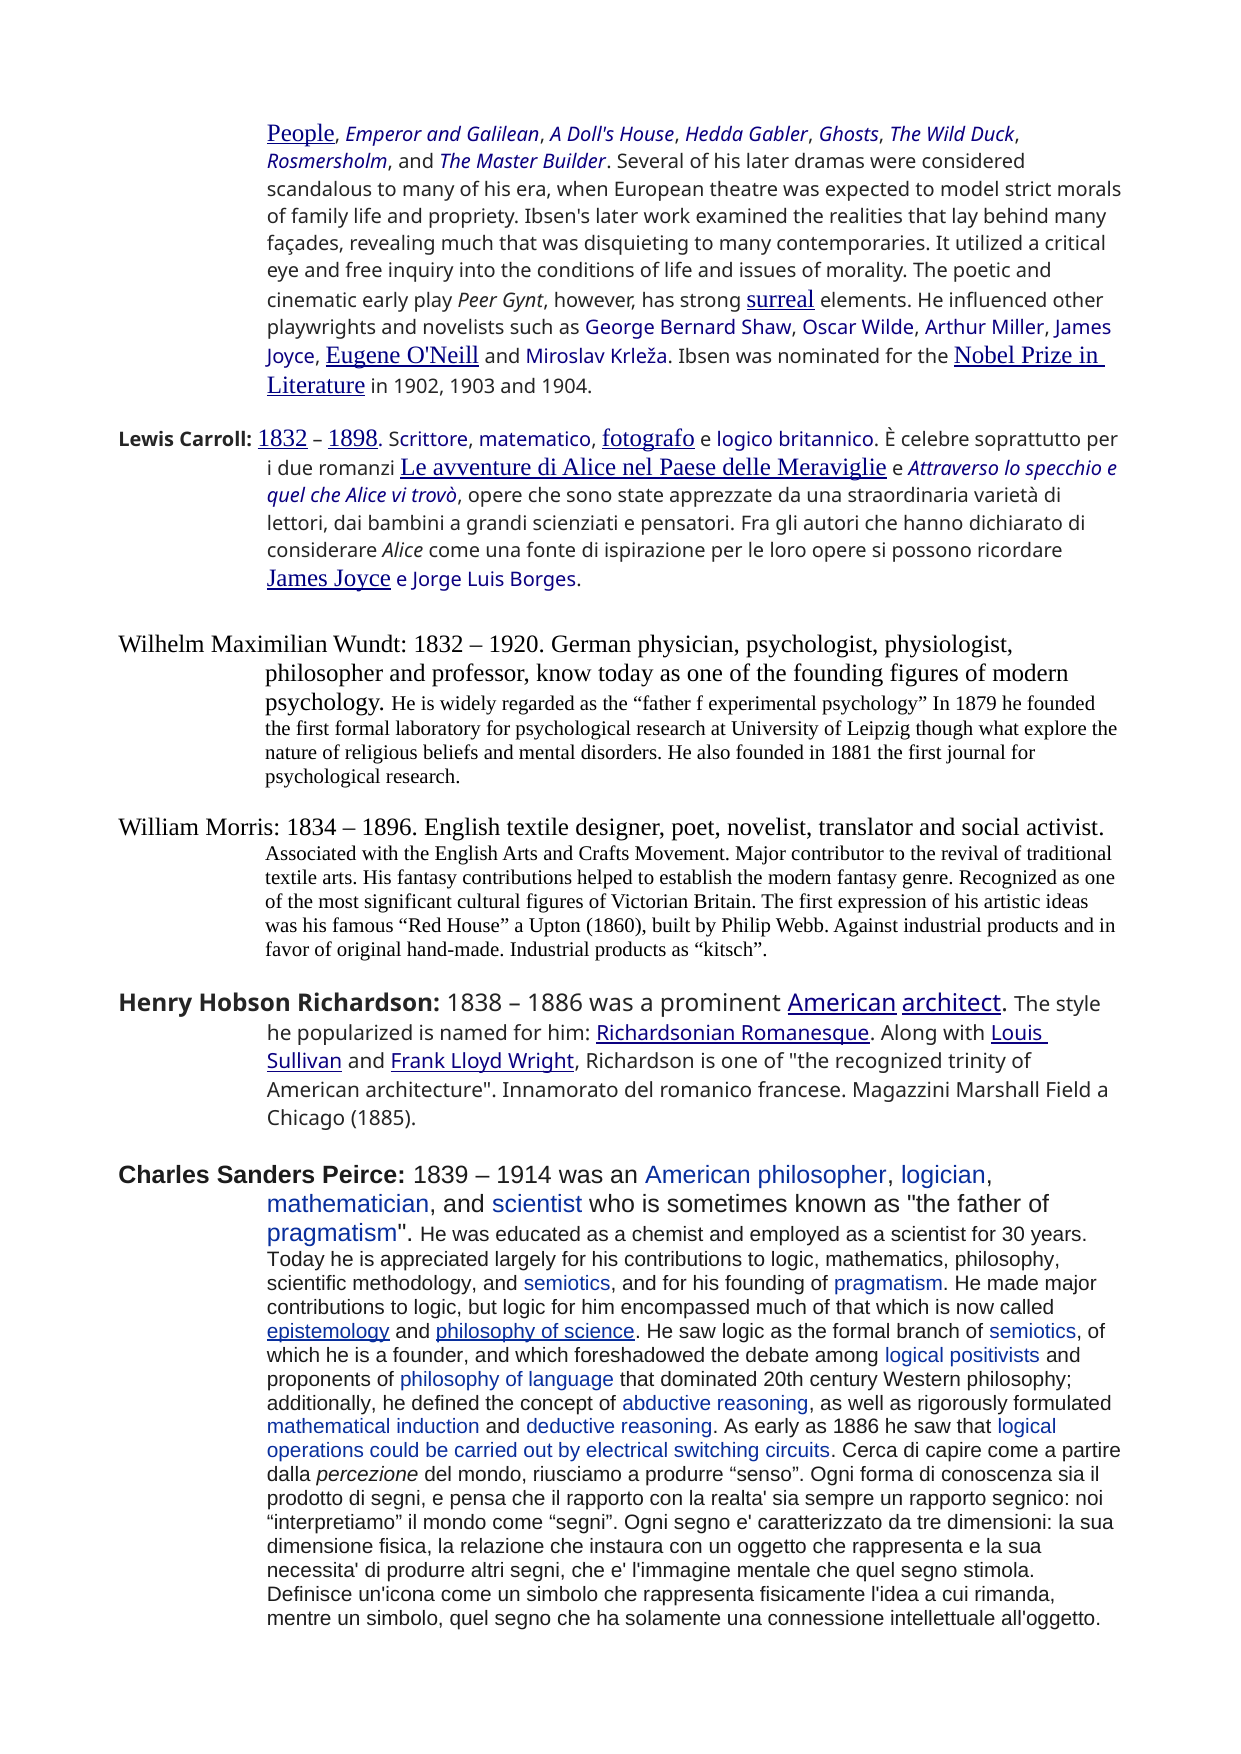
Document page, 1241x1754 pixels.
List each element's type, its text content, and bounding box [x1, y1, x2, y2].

text Lewis Carroll: 1832 – 1898. Scrittore, matematico, fotografo e logico britannico. È celebre soprattutto per i due romanzi Le avventure di Alice nel Paese delle Meraviglie e Attraverso lo specchio e quel che Alice vi trovò, opere che sono state apprezzate da una straordinaria varietà di lettori, dai bambini a grandi scienziati e pensatori. Fra gli autori che hanno dichiarato di considerare Alice come una fonte di ispirazione per le loro opere si possono ricordare James Joyce e Jorge Luis Borges. [118, 423, 1122, 593]
text People, Emperor and Galilean, A Doll's House, Hedda Gabler, Ghosts, The Wild Duck, Rosmersholm, and The Master Builder. Several of his later dramas were considered scandalous to many of his era, when European theatre was expected to model strict morals of family life and propriety. Ibsen's later work examined the realities that lay behind many façades, revealing much that was disquieting to many contemporaries. It utilized a critical eye and free inquiry into the conditions of life and issues of morality. The poetic and cinematic early play Peer Gynt, however, has strong surreal elements. He influenced other playwrights and novelists such as George Bernard Shaw, Oscar Wilde, Arthur Miller, James Joyce, Eugene O'Neill and Miroslav Krleža. Ibsen was nominated for the Nobel Prize in Literature in 1902, 1903 and 1904. [118, 118, 1122, 399]
text Charles Sanders Peirce: 1839 – 1914 was an American philosopher, logician, mathematician, and scientist who is sometimes known as "the father of pragmatism". He was educated as a chemist and employed as a scientist for 30 years. Today he is appreciated largely for his contributions to logic, mathematics, philosophy, scientific methodology, and semiotics, and for his founding of pragmatism. He made major contributions to logic, but logic for him encompassed much of that which is now called epistemology and philosophy of science. He saw logic as the formal branch of semiotics, of which he is a founder, and which foreshadowed the debate among logical positivists and proponents of philosophy of language that dominated 20th century Western philosophy; additionally, he defined the concept of abductive reasoning, as well as rigorously formulated mathematical induction and deductive reasoning. As early as 1886 he saw that logical operations could be carried out by electrical switching circuits. Cerca di capire come a partire dalla percezione del mondo, riusciamo a produrre “senso”. Ogni forma di conoscenza sia il prodotto di segni, e pensa che il rapporto con la realta' sia sempre un rapporto segnico: noi “interpretiamo” il mondo come “segni”. Ogni segno e' caratterizzato da tre dimensioni: la sua dimensione fisica, la relazione che instaura con un oggetto che rappresenta e la sua necessita' di produrre altri segni, che e' l'immagine mentale che quel segno stimola. Definisce un'icona come un simbolo che rappresenta fisicamente l'idea a cui rimanda, mentre un simbolo, quel segno che ha solamente una connessione intellettuale all'oggetto. [118, 1160, 1122, 1630]
text Wilhelm Maximilian Wundt: 1832 – 1920. German physician, psychologist, physiologist, philosopher and professor, know today as one of the founding figures of modern psychology. He is widely regarded as the “father f experimental psychology” In 1879 he founded the first formal laboratory for psychological research at University of Leipzig though what explore the nature of religious beliefs and mental disorders. He also founded in 1881 the first journal for psychological research. [118, 629, 1122, 788]
text William Morris: 1834 – 1896. English textile designer, poet, novelist, translator and social activist. Associated with the English Arts and Crafts Movement. Major contributor to the revival of traditional textile arts. His fantasy contributions helped to establish the modern fantasy genre. Recognized as one of the most significant cultural figures of Victorian Britain. The first expression of his artistic ideas was his famous “Red House” a Upton (1860), built by Philip Webb. Against industrial products and in favor of original hand-made. Industrial products as “kitsch”. [118, 812, 1122, 961]
text Henry Hobson Richardson: 1838 – 1886 was a prominent American architect. The style he popularized is named for him: Richardsonian Romanesque. Along with Louis Sullivan and Frank Lloyd Wright, Richardson is one of "the recognized trinity of American architecture". Innamorato del romanico francese. Magazzini Marshall Field a Chicago (1885). [118, 985, 1122, 1132]
